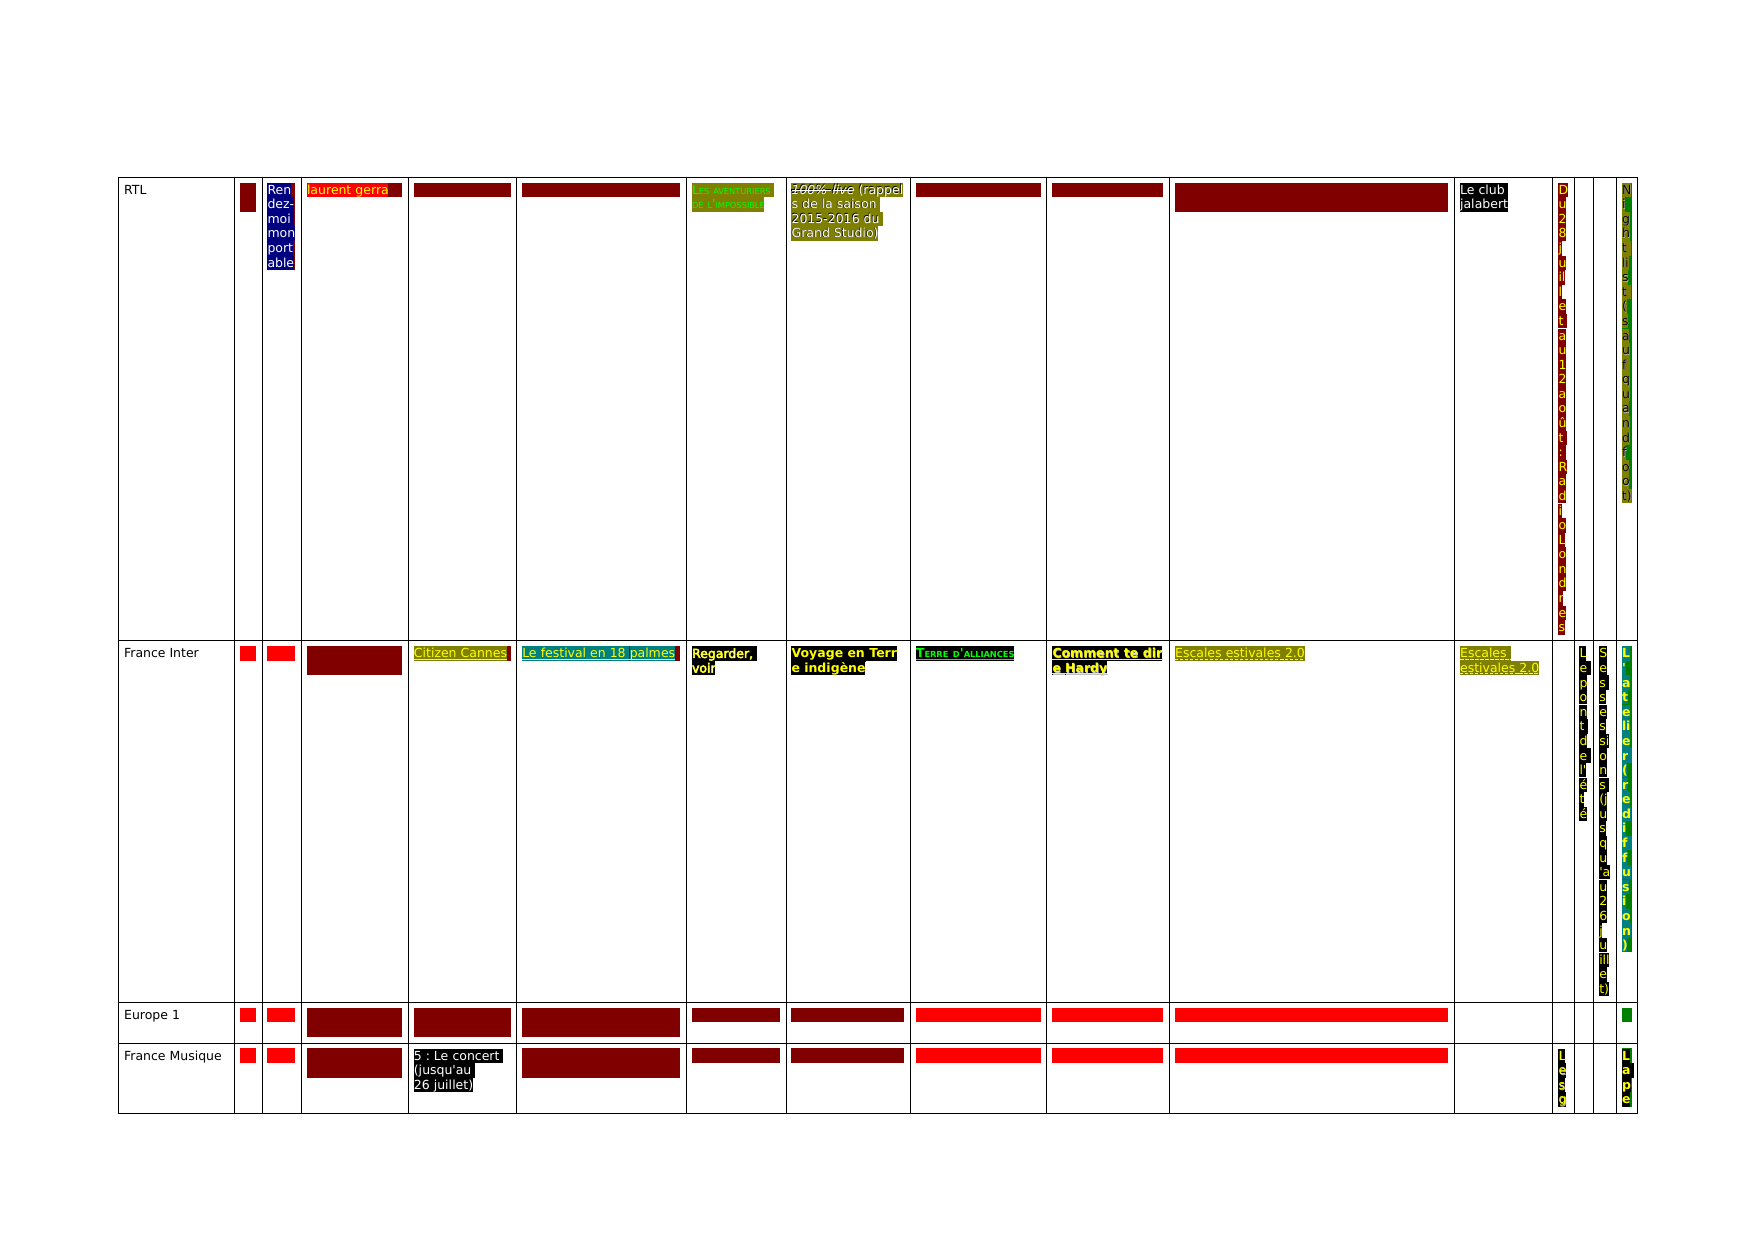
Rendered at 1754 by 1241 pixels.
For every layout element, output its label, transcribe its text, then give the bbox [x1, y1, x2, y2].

table_cell Comment te dire Hardy [1047, 641, 1169, 1002]
table_cell [263, 1044, 301, 1113]
table_cell [1553, 641, 1574, 1002]
table_cell Voyage en Terre indigène [787, 641, 910, 1002]
table_cell Rendez-moi mon portable [263, 178, 301, 640]
table_cell [1594, 178, 1616, 640]
table_cell [787, 1003, 910, 1043]
table_cell [409, 1003, 516, 1043]
table_cell [517, 1044, 686, 1113]
table_cell [687, 1044, 786, 1113]
table_cell Du 28 juillet au 12 août : Radio Londres [1553, 178, 1574, 640]
table_cell 100% live (rappels de la saison 2015-2016 du Grand Studio) [787, 178, 910, 640]
table_cell laurent gerra [302, 178, 408, 640]
table_cell [235, 641, 262, 1002]
table_cell [517, 178, 686, 640]
table_cell Europe 1 [119, 1003, 234, 1043]
table_cell Citizen Cannes [409, 641, 516, 1002]
table_cell [235, 178, 262, 640]
table_cell Night list (sauf quand foot) [1617, 178, 1637, 640]
table_cell [302, 641, 408, 1002]
table_cell L'atelier (rediffusion) [1617, 641, 1637, 1002]
table_cell [1170, 178, 1454, 640]
table_cell [1047, 1003, 1169, 1043]
table_cell Le club jalabert [1455, 178, 1552, 640]
table_cell [263, 1003, 301, 1043]
table_cell Les aventuriers de l'impossible [687, 178, 786, 640]
table_cell [302, 1003, 408, 1043]
table_cell [1170, 1003, 1454, 1043]
table_cell [1594, 1044, 1616, 1113]
table_cell France Musique [119, 1044, 234, 1113]
table_cell [409, 178, 516, 640]
table_cell [302, 1044, 408, 1113]
table_cell Ses sessions (jusqu'au 26 juillet) [1594, 641, 1616, 1002]
table_cell [1575, 178, 1593, 640]
table_cell [1575, 1003, 1593, 1043]
table_cell Escales estivales 2.0 [1170, 641, 1454, 1002]
table_cell Le festival en 18 palmes [517, 641, 686, 1002]
table_cell [1455, 1044, 1552, 1113]
table_cell [1594, 1003, 1616, 1043]
table_cell [517, 1003, 686, 1043]
table_cell [1455, 1003, 1552, 1043]
table_cell RTL [119, 178, 234, 640]
table_cell [787, 1044, 910, 1113]
table_cell [1047, 1044, 1169, 1113]
table_cell [911, 1003, 1046, 1043]
table_cell [263, 641, 301, 1002]
table_cell [235, 1044, 262, 1113]
table_cell Les g [1553, 1044, 1574, 1113]
table_cell [687, 1003, 786, 1043]
table_cell 5 : Le concert (jusqu'au 26 juillet) [409, 1044, 516, 1113]
table_cell [1575, 1044, 1593, 1113]
table_cell Regarder, voir [687, 641, 786, 1002]
table_cell La pe [1617, 1044, 1637, 1113]
table_cell [235, 1003, 262, 1043]
table_cell [1047, 178, 1169, 640]
table_cell [1170, 1044, 1454, 1113]
table_cell [1617, 1003, 1637, 1043]
table_cell France Inter [119, 641, 234, 1002]
table_cell [1553, 1003, 1574, 1043]
table_cell [911, 1044, 1046, 1113]
table_cell Terre d'alliances [911, 641, 1046, 1002]
table_cell Escales estivales 2.0 [1455, 641, 1552, 1002]
table_cell Le pont de l'été [1575, 641, 1593, 1002]
table_cell [911, 178, 1046, 640]
